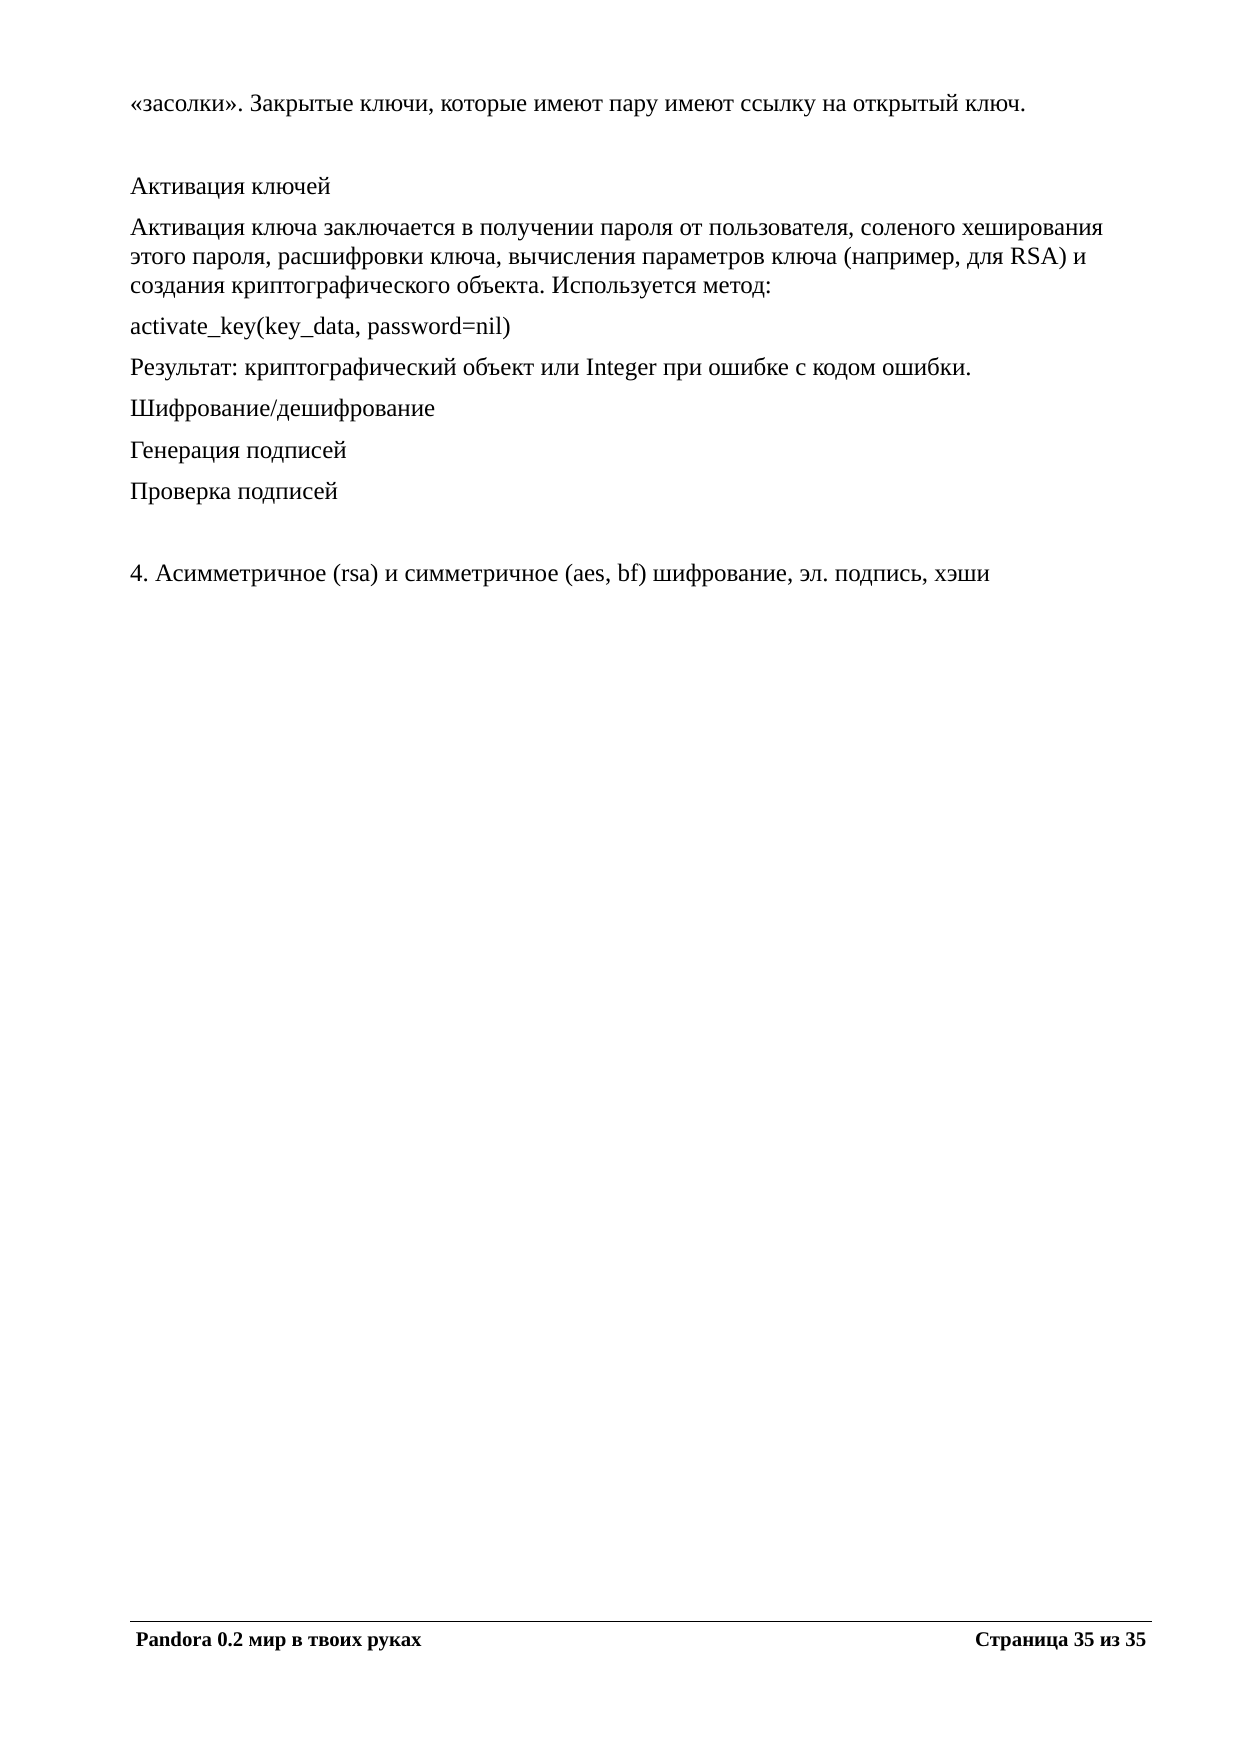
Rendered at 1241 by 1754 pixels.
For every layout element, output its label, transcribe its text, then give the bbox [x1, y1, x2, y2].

text «засолки». Закрытые ключи, которые имеют пару имеют ссылку на открытый ключ. [130, 88, 1152, 117]
text Активация ключа заключается в получении пароля от пользователя, соленого хеширования этого пароля, расшифровки ключа, вычисления параметров ключа (например, для RSA) и создания криптографического объекта. Используется метод: [130, 212, 1152, 298]
text Шифрование/дешифрование [130, 393, 1152, 422]
text Результат: криптографический объект или Integer при ошибке с кодом ошибки. [130, 352, 1152, 381]
text activate_key(key_data, password=nil) [130, 311, 1152, 340]
text Проверка подписей [130, 476, 1152, 505]
text Активация ключей [130, 171, 1152, 200]
text Генерация подписей [130, 435, 1152, 463]
text 4. Асимметричное (rsa) и симметричное (aes, bf) шифрование, эл. подпись, хэши [130, 558, 1152, 587]
